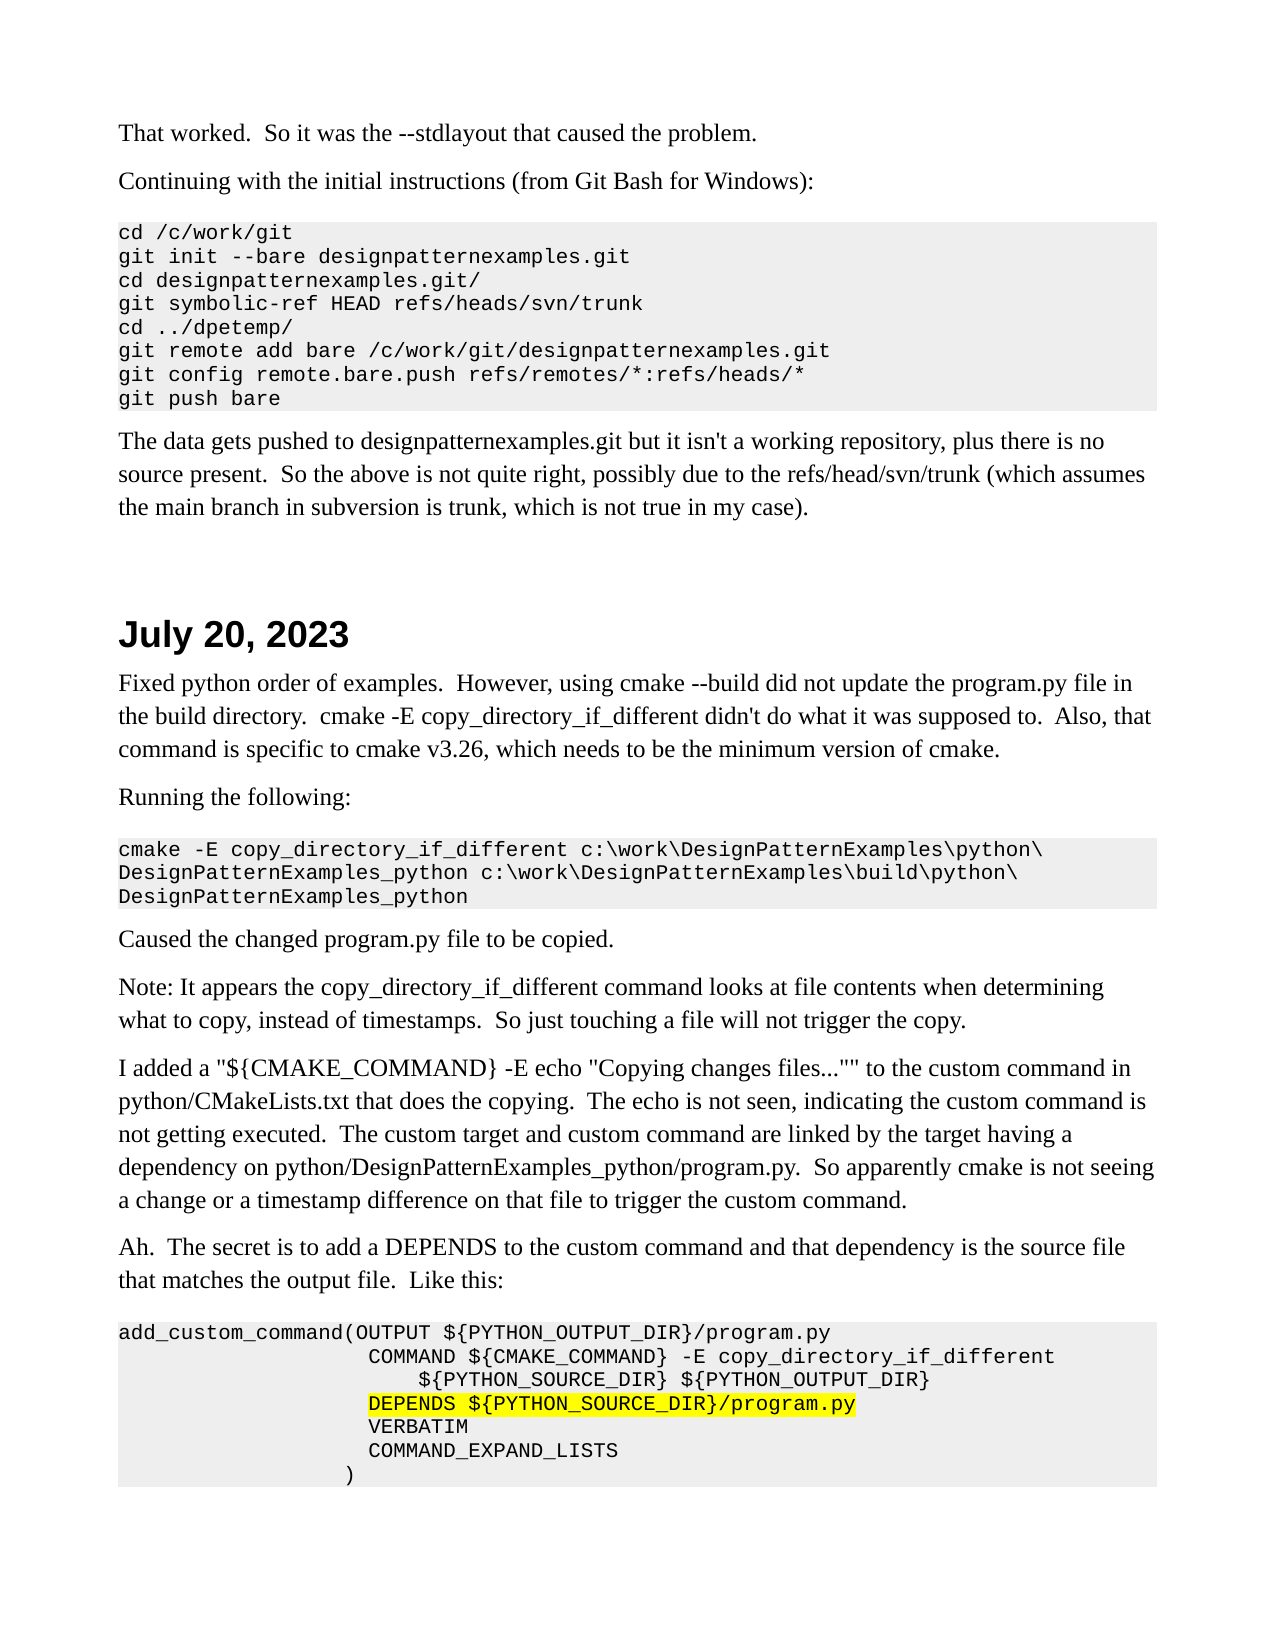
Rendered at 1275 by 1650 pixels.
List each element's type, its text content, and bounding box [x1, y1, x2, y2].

text ${PYTHON_SOURCE_DIR} ${PYTHON_OUTPUT_DIR} [118, 1369, 1157, 1393]
text The data gets pushed to designpatternexamples.git but it isn't a working repository, plus there is no source present. So the above is not quite right, possibly due to the refs/head/svn/trunk (which assumes the main branch in subversion is trunk, which is not true in my case). [118, 426, 1157, 521]
subtitle July 20, 2023 [118, 613, 1157, 656]
text git remote add bare /c/work/git/designpatternexamples.git [118, 341, 1157, 364]
text Note: It appears the copy_directory_if_different command looks at file contents when determining what to copy, instead of timestamps. So just touching a file will not trigger the copy. [118, 972, 1157, 1034]
text cd designpatternexamples.git/ [118, 269, 1157, 293]
text git config remote.bare.push refs/remotes/*:refs/heads/* [118, 364, 1157, 388]
text DEPENDS ${PYTHON_SOURCE_DIR}/program.py [118, 1393, 1157, 1417]
text cmake -E copy_directory_if_different c:\work\DesignPatternExamples\python\DesignPatternExamples_python c:\work\DesignPatternExamples\build\python\DesignPatternExamples_python [118, 838, 1157, 909]
text Caused the changed program.py file to be copied. [118, 924, 1157, 953]
text I added a "${CMAKE_COMMAND} -E echo "Copying changes files..."" to the custom command in python/CMakeLists.txt that does the copying. The echo is not seen, indicating the custom command is not getting executed. The custom target and custom command are linked by the target having a dependency on python/DesignPatternExamples_python/program.py. So apparently cmake is not seeing a change or a timestamp difference on that file to trigger the custom command. [118, 1053, 1157, 1213]
text git symbolic-ref HEAD refs/heads/svn/trunk [118, 293, 1157, 317]
text ) [118, 1464, 1157, 1487]
text add_custom_command(OUTPUT ${PYTHON_OUTPUT_DIR}/program.py [118, 1322, 1157, 1346]
text Fixed python order of examples. However, using cmake --build did not update the program.py file in the build directory. cmake -E copy_directory_if_different didn't do what it was supposed to. Also, that command is specific to cmake v3.26, which needs to be the minimum version of cmake. [118, 668, 1157, 763]
text VERBATIM [118, 1417, 1157, 1440]
text COMMAND ${CMAKE_COMMAND} -E copy_directory_if_different [118, 1346, 1157, 1369]
text cd ../dpetemp/ [118, 317, 1157, 341]
text COMMAND_EXPAND_LISTS [118, 1440, 1157, 1464]
text git init --bare designpatternexamples.git [118, 246, 1157, 269]
text Ah. The secret is to add a DEPENDS to the custom command and that dependency is the source file that matches the output file. Like this: [118, 1232, 1157, 1294]
text That worked. So it was the --stdlayout that caused the problem. [118, 118, 1157, 147]
text Continuing with the initial instructions (from Git Bash for Windows): [118, 166, 1157, 194]
text Running the following: [118, 782, 1157, 811]
text git push bare [118, 388, 1157, 411]
text cd /c/work/git [118, 222, 1157, 246]
